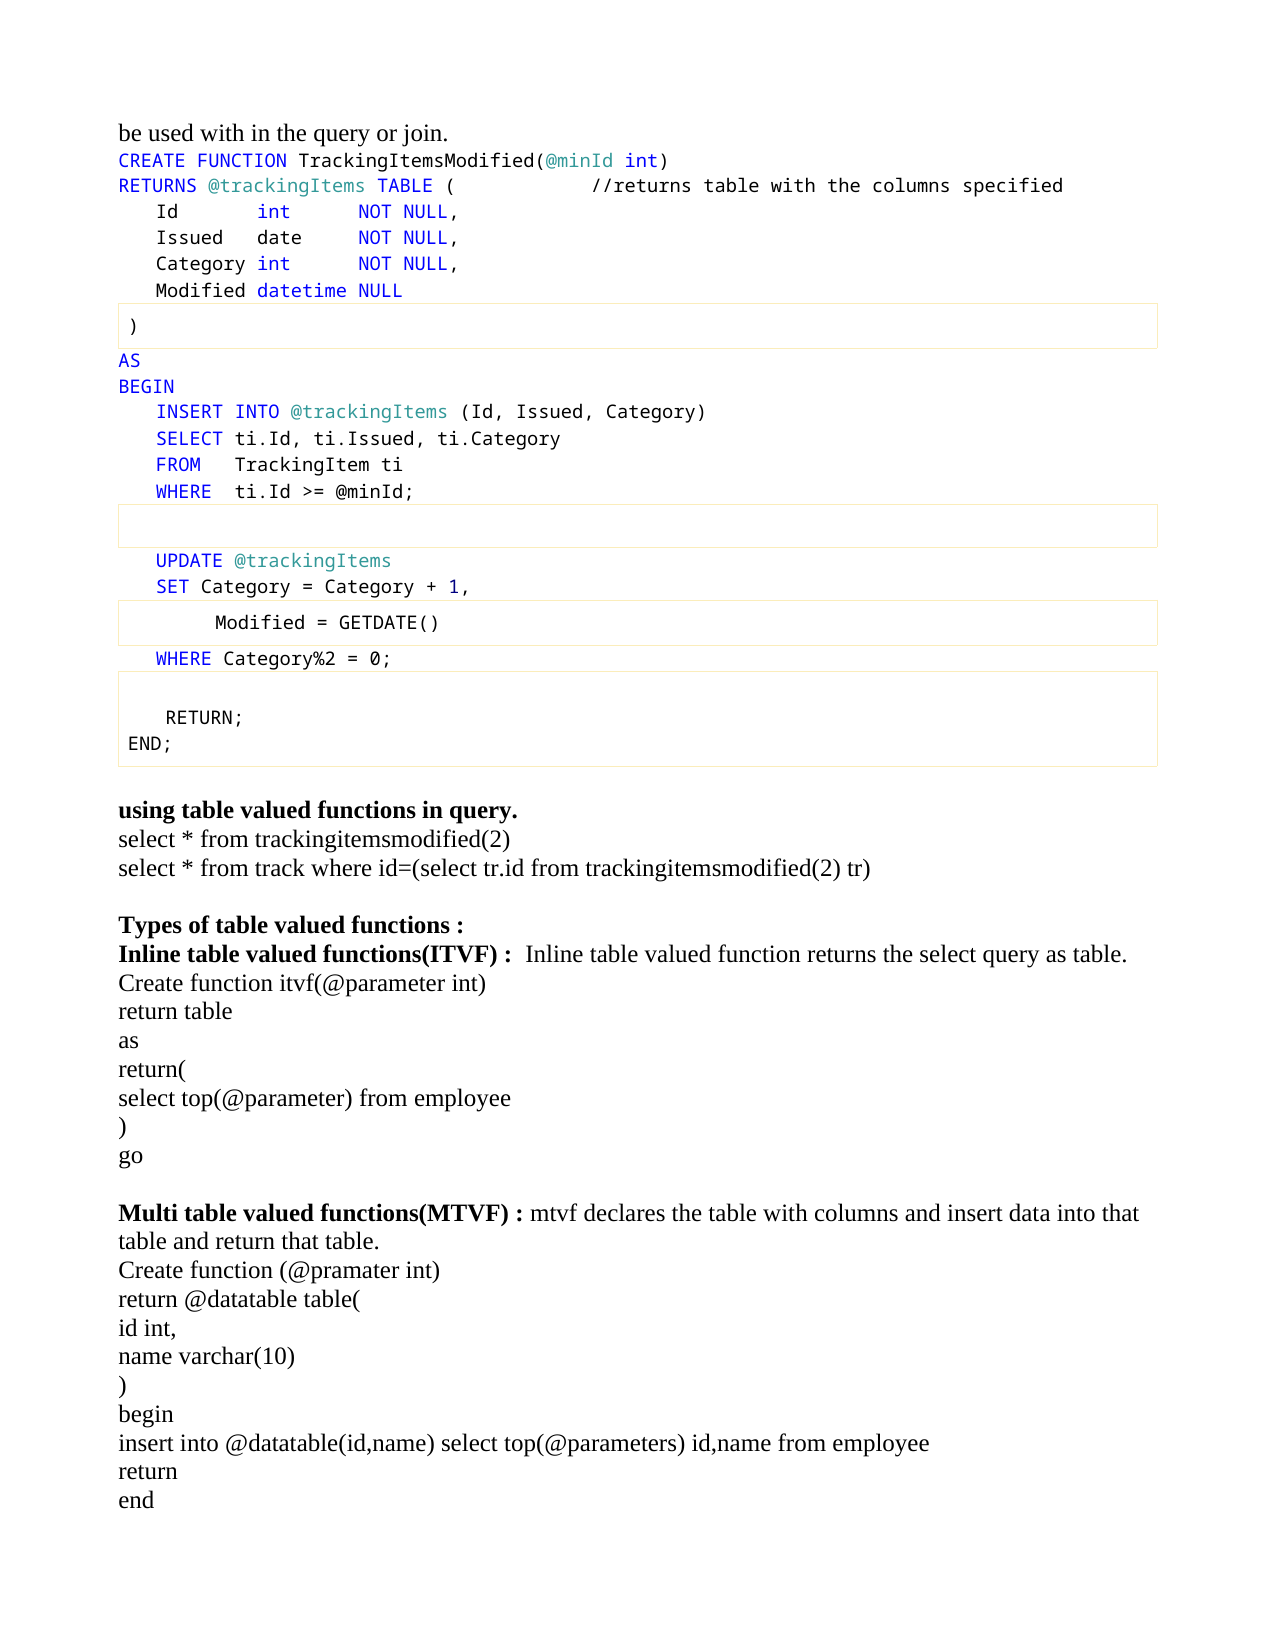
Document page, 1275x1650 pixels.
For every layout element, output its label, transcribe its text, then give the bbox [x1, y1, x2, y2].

text begin [118, 1399, 1157, 1428]
text id int, [118, 1313, 1157, 1341]
text Inline table valued functions(ITVF) : Inline table valued function returns the select query as table. [118, 939, 1157, 968]
text UPDATE @trackingItems [118, 548, 1157, 573]
text AS [118, 349, 1157, 373]
text insert into @datatable(id,name) select top(@parameters) id,name from employee [118, 1428, 1157, 1456]
text select * from track where id=(select tr.id from trackingitemsmodified(2) tr) [118, 853, 1157, 881]
text ) [119, 304, 1157, 348]
text Id int NOT NULL, [118, 198, 1157, 224]
text Modified = GETDATE() [119, 601, 1157, 645]
text Category int NOT NULL, [118, 251, 1157, 277]
text select top(@parameter) from employee [118, 1083, 1157, 1111]
text ) [118, 1111, 1157, 1140]
text WHERE ti.Id >= @minId; [118, 478, 1157, 504]
text return( [118, 1054, 1157, 1083]
text return table [118, 996, 1157, 1025]
text be used with in the query or join. [118, 118, 1157, 147]
text return @datatable table( [118, 1284, 1157, 1313]
text name varchar(10) [118, 1341, 1157, 1370]
text SET Category = Category + 1, [118, 573, 1157, 599]
text INSERT INTO @trackingItems (Id, Issued, Category) [118, 399, 1157, 425]
text RETURN; [119, 695, 1157, 721]
text END; [119, 721, 1157, 766]
text return [118, 1456, 1157, 1485]
text as [118, 1025, 1157, 1054]
text Multi table valued functions(MTVF) : mtvf declares the table with columns and insert data into that table and return that table. [118, 1198, 1157, 1255]
text FROM TrackingItem ti [118, 452, 1157, 478]
text WHERE Category%2 = 0; [118, 646, 1157, 671]
text Types of table valued functions : [118, 910, 1157, 939]
text Issued date NOT NULL, [118, 224, 1157, 251]
text Create function (@pramater int) [118, 1255, 1157, 1284]
text RETURNS @trackingItems TABLE ( //returns table with the columns specified [118, 172, 1157, 198]
text end [118, 1485, 1157, 1514]
text Create function itvf(@parameter int) [118, 968, 1157, 996]
text go [118, 1140, 1157, 1169]
text BEGIN [118, 373, 1157, 399]
text SELECT ti.Id, ti.Issued, ti.Category [118, 425, 1157, 452]
text Modified datetime NULL [118, 277, 1157, 303]
text ) [118, 1370, 1157, 1399]
text using table valued functions in query. [118, 795, 1157, 824]
text select * from trackingitemsmodified(2) [118, 824, 1157, 853]
text CREATE FUNCTION TrackingItemsModified(@minId int) [118, 147, 1157, 172]
